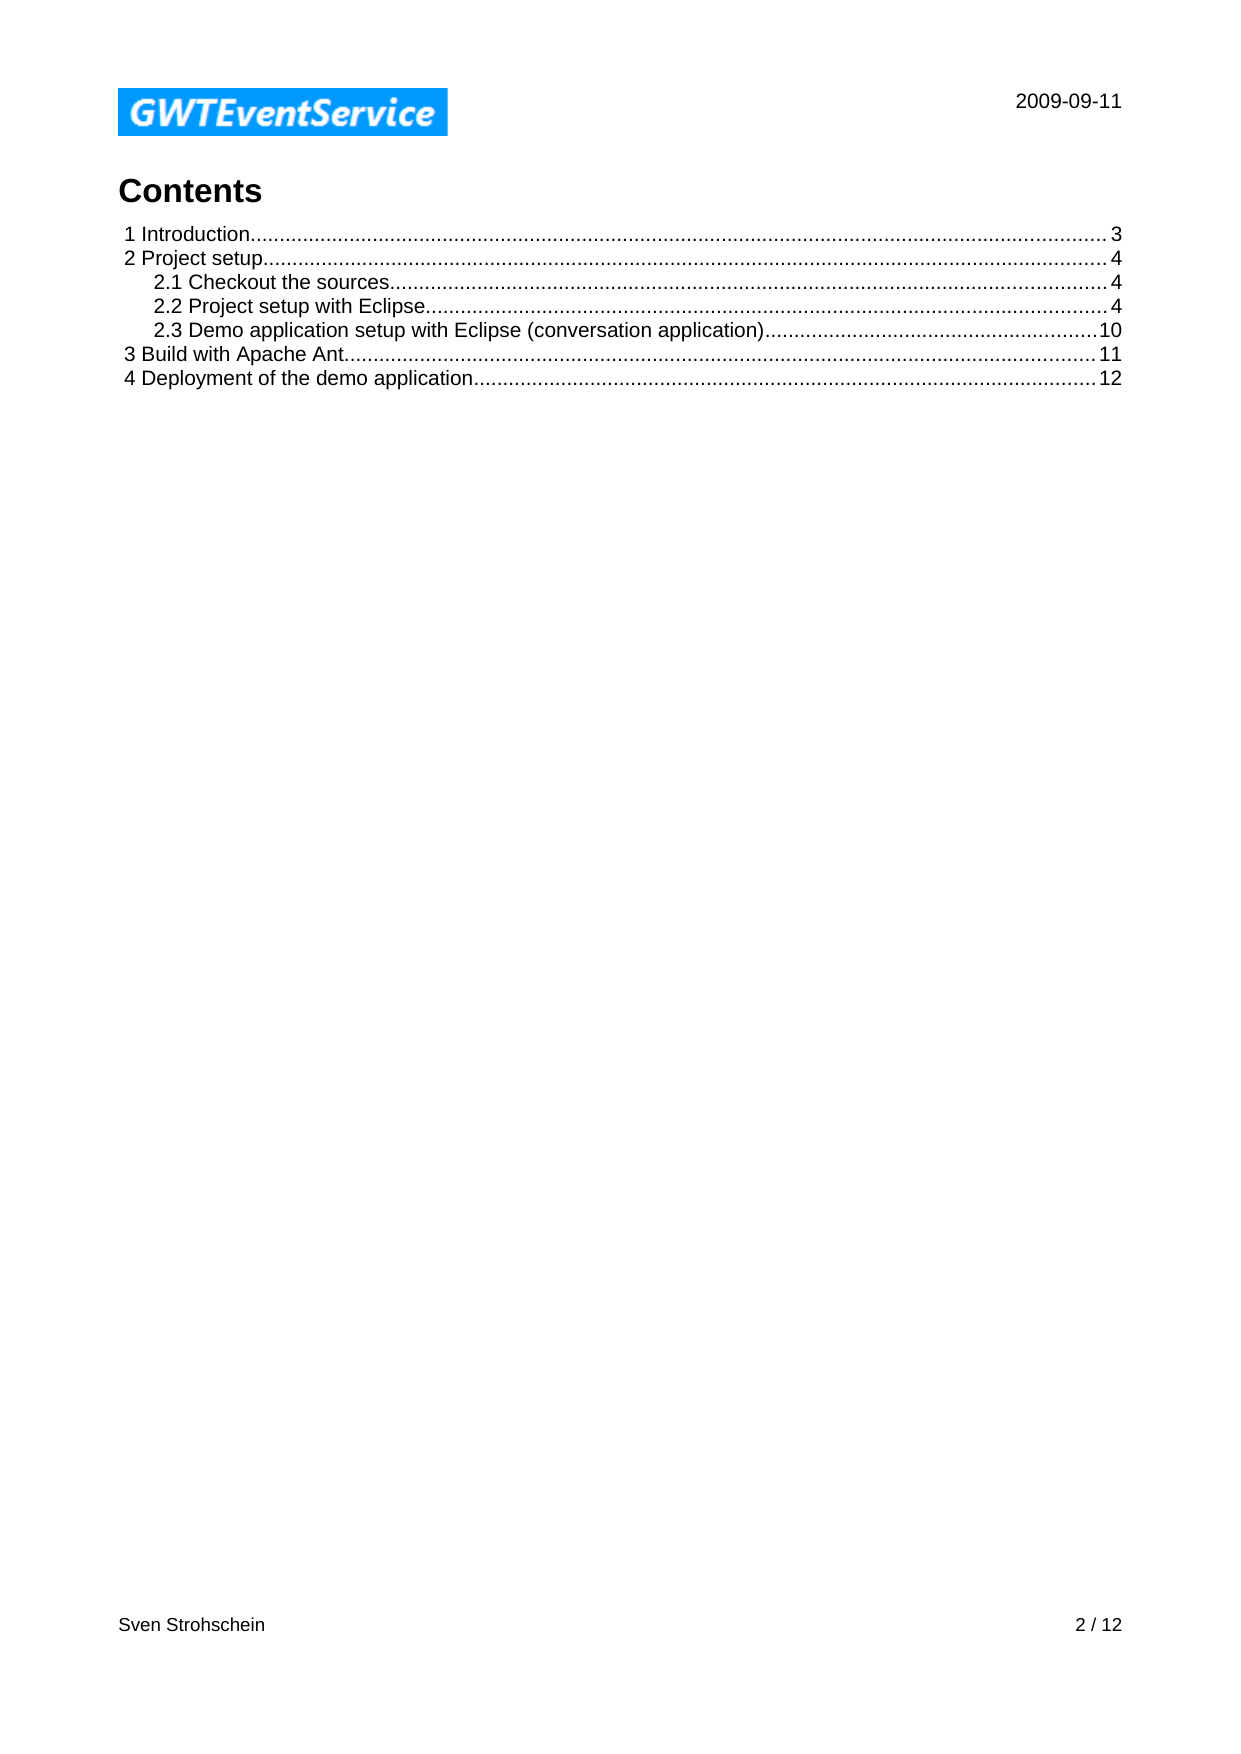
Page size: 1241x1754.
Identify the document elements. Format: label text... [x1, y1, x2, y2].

picture [118, 88, 448, 136]
text 1 Introduction 3 [118, 222, 1122, 246]
text 3 Build with Apache Ant 11 [118, 342, 1122, 366]
text 4 Deployment of the demo application 12 [118, 366, 1122, 390]
text 2.2 Project setup with Eclipse 4 [148, 294, 1122, 318]
text 2 Project setup 4 [118, 246, 1122, 270]
text 2.3 Demo application setup with Eclipse (conversation application) 10 [148, 318, 1122, 342]
subtitle Contents [118, 171, 1122, 209]
text 2.1 Checkout the sources 4 [148, 270, 1122, 294]
